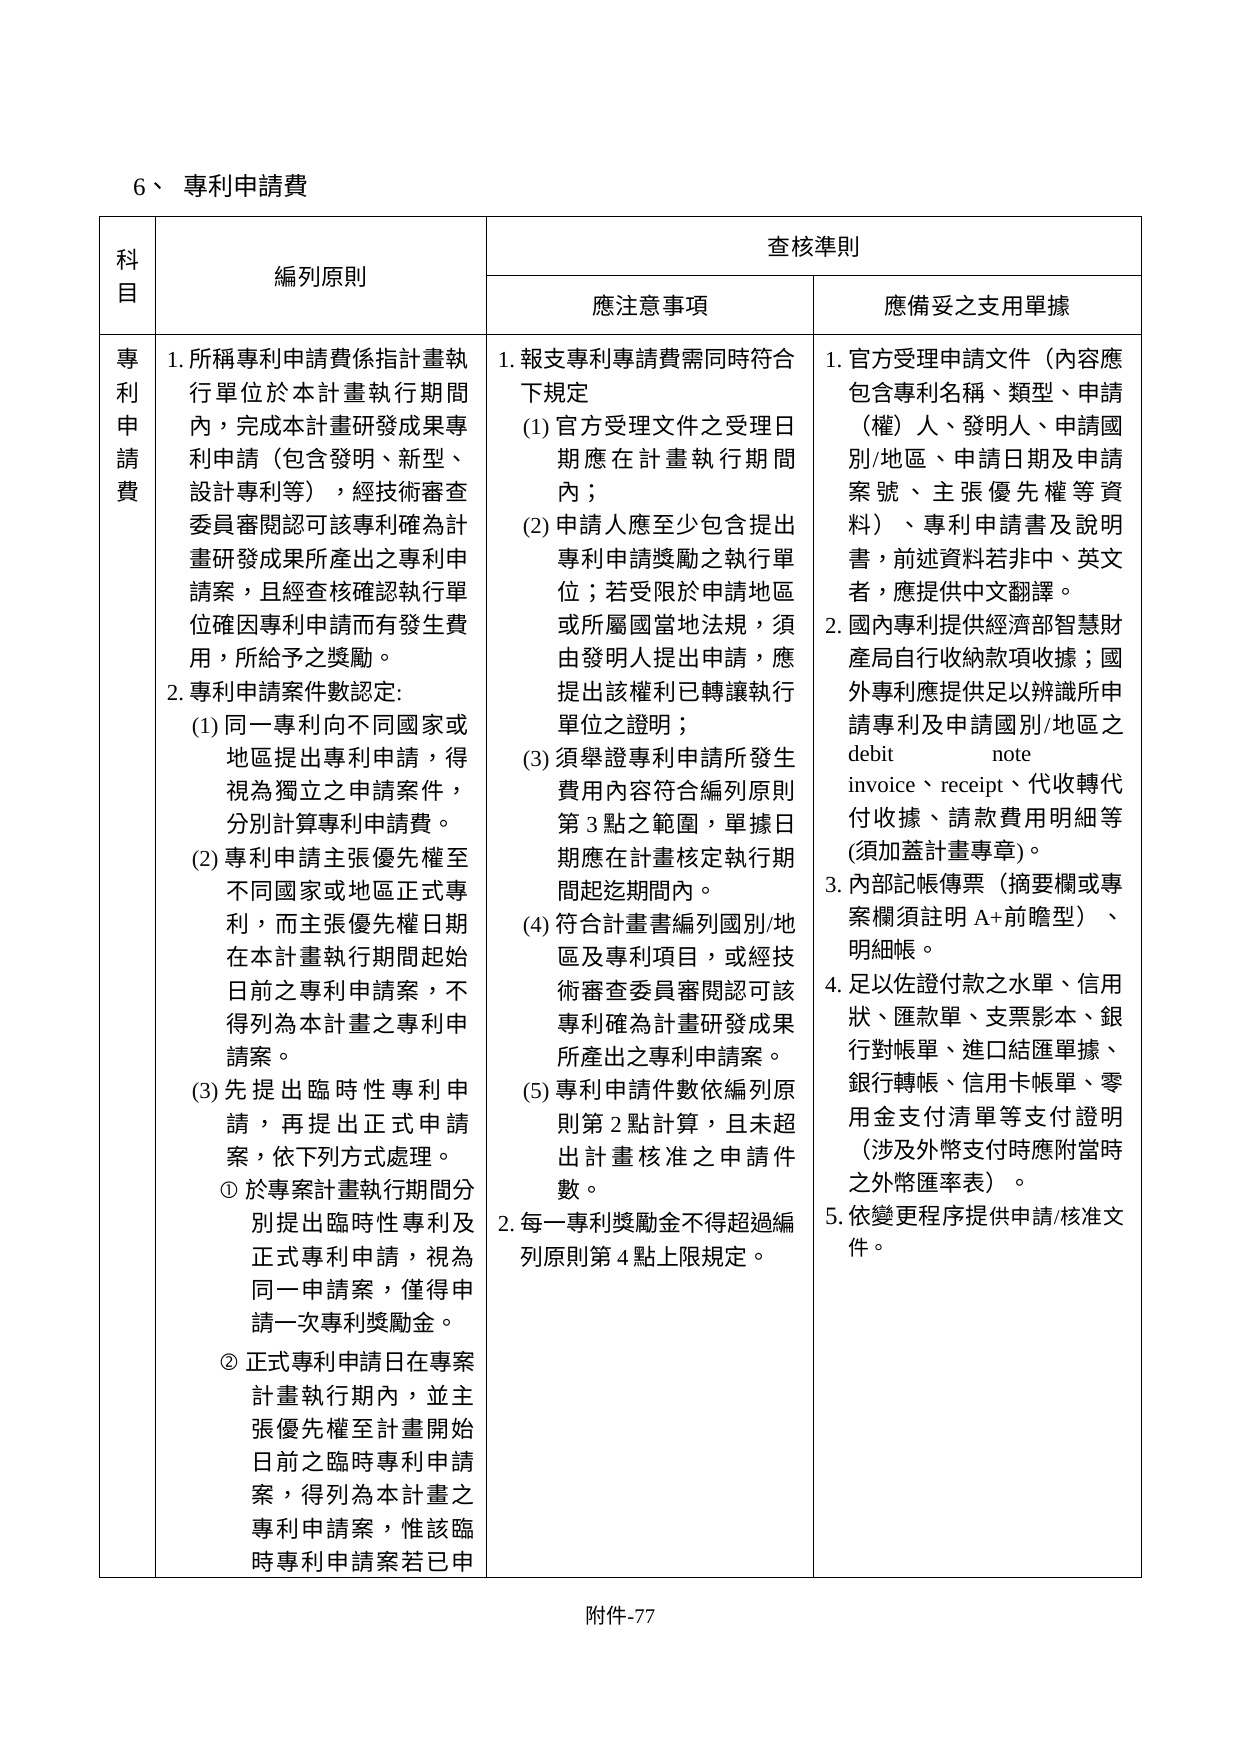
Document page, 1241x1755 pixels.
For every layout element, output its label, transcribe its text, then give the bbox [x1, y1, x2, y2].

table_header 科目 [100, 217, 155, 334]
table_header 編列原則 [156, 217, 486, 334]
table_cell 專利申請費 [100, 335, 155, 1577]
table_cell 應注意事項 [487, 276, 813, 334]
table_cell 應備妥之支用單據 [814, 276, 1141, 334]
list 專利申請費 [133, 162, 1107, 203]
table_cell 報支專利專請費需同時符合下規定 官方受理文件之受理日期應在計畫執行期間內； 申請人應至少包含提出專利申請獎勵之執行單位；若受限於申請地區或所屬國當地法規，須由發明人提出申請，應提出該權利已轉讓執行單位之證明； 須舉證專利申請所發生費用內容符合編列原則第3點之範圍，單據日期應在計畫核定執行期間起迄期間內。 符合計畫書編列國別/地區及專利項目，或經技術審查委員審閱認可該專利確為計畫研發成果所產出之專利申請案。 專利申請件數依編列原則第2點計算，且未超出計畫核准之申請件數。 每一專利獎勵金不得超過編列原則第4點上限規定。 [487, 335, 813, 1577]
table_cell 官方受理申請文件（內容應包含專利名稱、類型、申請（權）人、發明人、申請國別/地區、申請日期及申請案號、主張優先權等資料）、專利申請書及說明書，前述資料若非中、英文者，應提供中文翻譯。 國內專利提供經濟部智慧財產局自行收納款項收據；國外專利應提供足以辨識所申請專利及申請國別/地區之debit note、invoice、receipt、代收轉代付收據、請款費用明細等(須加蓋計畫專章)。 內部記帳傳票（摘要欄或專案欄須註明A+前瞻型）、明細帳。 足以佐證付款之水單、信用狀、匯款單、支票影本、銀行對帳單、進口結匯單據、銀行轉帳、信用卡帳單、零用金支付清單等支付證明（涉及外幣支付時應附當時之外幣匯率表）。 依變更程序提供申請/核准文件。 [814, 335, 1141, 1577]
table_cell 所稱專利申請費係指計畫執行單位於本計畫執行期間內，完成本計畫研發成果專利申請（包含發明、新型、設計專利等），經技術審查委員審閱認可該專利確為計畫研發成果所產出之專利申請案，且經查核確認執行單位確因專利申請而有發生費用，所給予之獎勵。 專利申請案件數認定: 同一專利向不同國家或地區提出專利申請，得視為獨立之申請案件，分別計算專利申請費。 專利申請主張優先權至不同國家或地區正式專利，而主張優先權日期在本計畫執行期間起始日前之專利申請案，不得列為本計畫之專利申請案。 先提出臨時性專利申請，再提出正式申請案，依下列方式處理。  於專案計畫執行期間分別提出臨時性專利及正式專利申請，視為同一申請案，僅得申請一次專利獎勵金。  正式專利申請日在專案計畫執行期內，並主張優先權至計畫開始日前之臨時專利申請案，得列為本計畫之專利申請案，惟該臨時專利申請案若已申 [156, 335, 486, 1577]
table_header 查核準則 [487, 217, 1141, 275]
